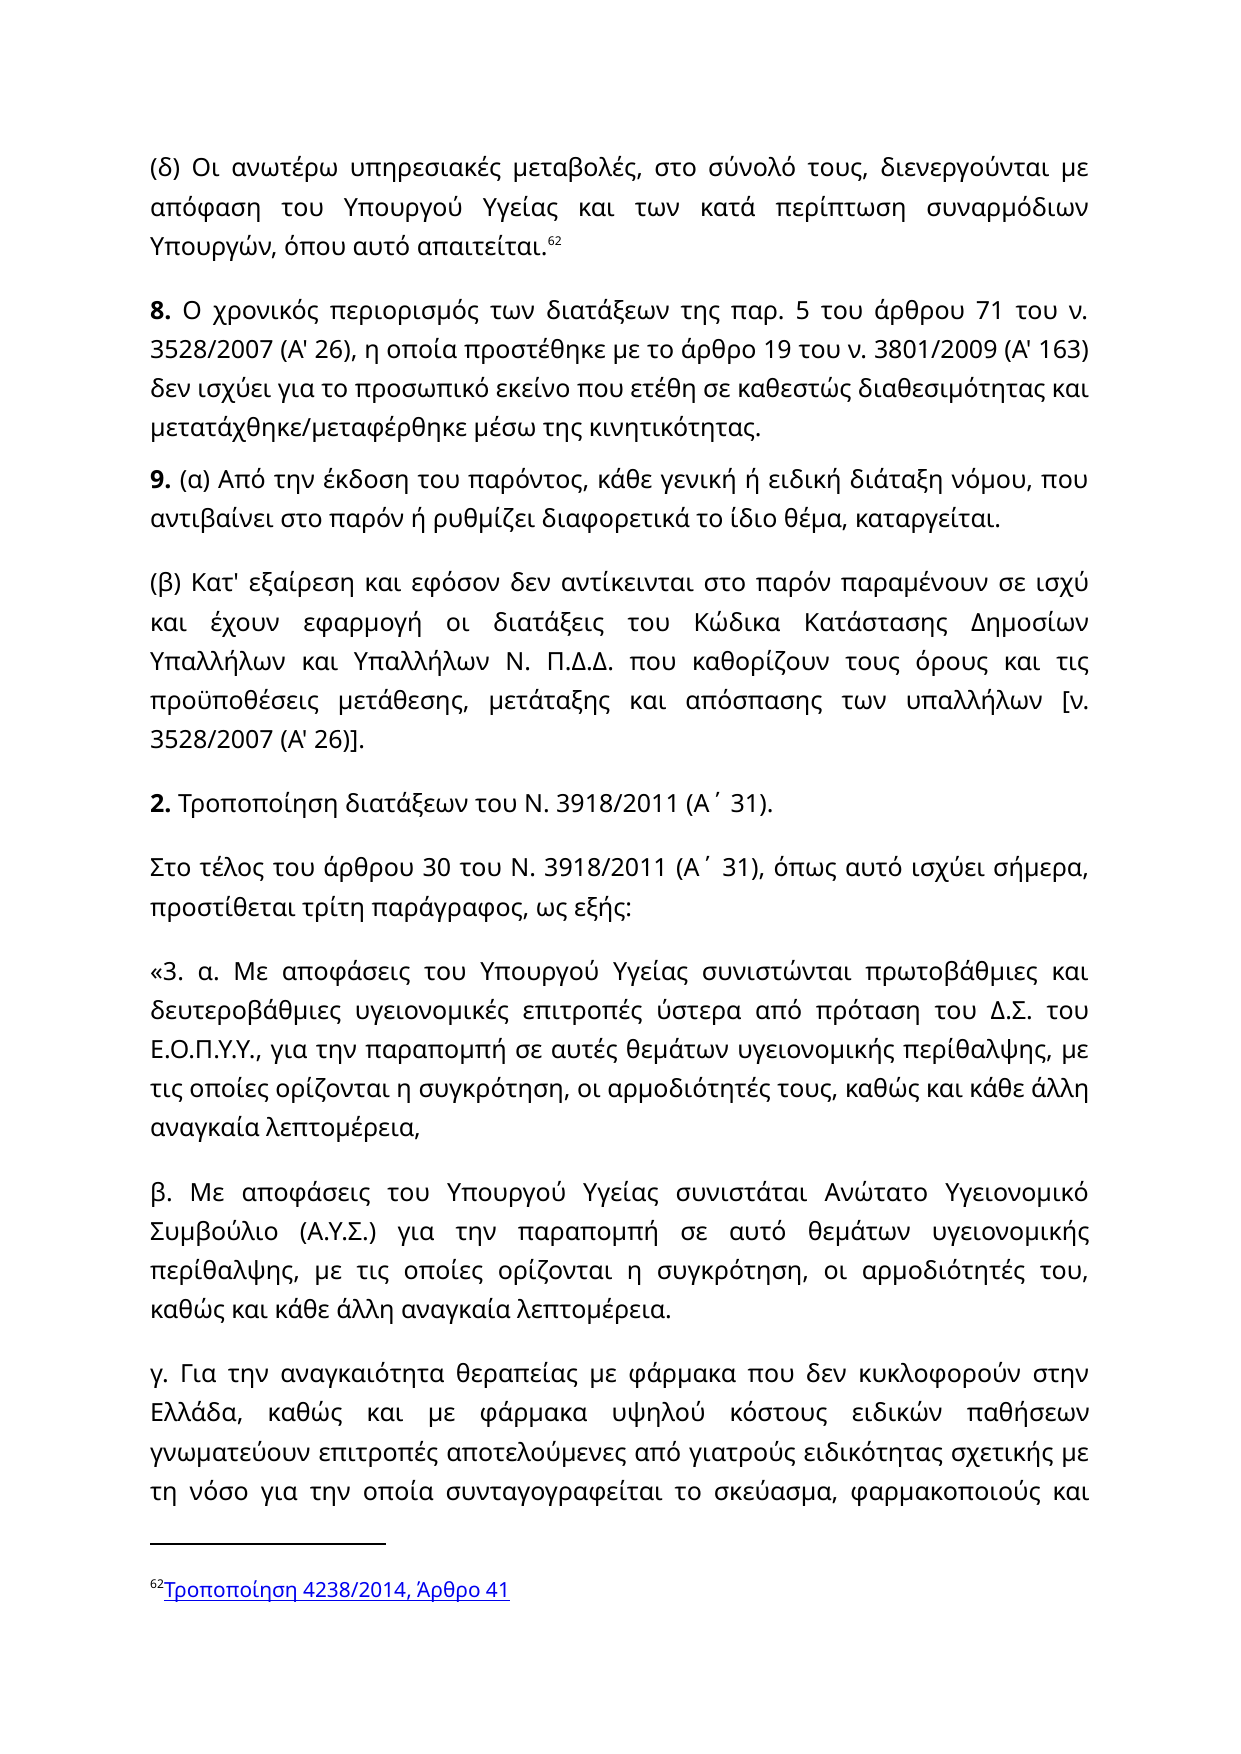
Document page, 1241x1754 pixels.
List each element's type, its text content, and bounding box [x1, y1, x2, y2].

text 8. Ο χρονικός περιορισμός των διατάξεων της παρ. 5 του άρθρου 71 του ν. 3528/2007 (Α' 26), η οποία προστέθηκε με το άρθρο 19 του ν. 3801/2009 (Α' 163) δεν ισχύει για το προσωπικό εκείνο που ετέθη σε καθεστώς διαθεσιμότητας και μετατάχθηκε/μεταφέρθηκε μέσω της κινητικότητας. [150, 292, 1090, 444]
text 2. Τροποποίηση διατάξεων του Ν. 3918/2011 (Α΄ 31). [150, 786, 1090, 820]
text γ. Για την αναγκαιότητα θεραπείας με φάρμακα που δεν κυκλοφορούν στην Ελλάδα, καθώς και με φάρμακα υψηλού κόστους ειδικών παθήσεων γνωματεύουν επιτροπές αποτελούμενες από γιατρούς ειδικότητας σχετικής με τη νόσο για την οποία συνταγογραφείται το σκεύασμα, φαρμακοποιούς και [150, 1356, 1090, 1507]
text 9. (α) Από την έκδοση του παρόντος, κάθε γενική ή ειδική διάταξη νόμου, που αντιβαίνει στο παρόν ή ρυθμίζει διαφορετικά το ίδιο θέμα, καταργείται. [150, 462, 1090, 535]
text (δ) Οι ανωτέρω υπηρεσιακές μεταβολές, στο σύνολό τους, διενεργούνται με απόφαση του Υπουργού Υγείας και των κατά περίπτωση συναρμόδιων Υπουργών, όπου αυτό απαιτείται. [150, 150, 1090, 262]
text «3. α. Με αποφάσεις του Υπουργού Υγείας συνιστώνται πρωτοβάθμιες και δευτεροβάθμιες υγειονομικές επιτροπές ύστερα από πρόταση του Δ.Σ. του Ε.Ο.Π.Υ.Υ., για την παραπομπή σε αυτές θεμάτων υγειονομικής περίθαλψης, με τις οποίες ορίζονται η συγκρότηση, οι αρμοδιότητές τους, καθώς και κάθε άλλη αναγκαία λεπτομέρεια, [150, 953, 1090, 1144]
text (β) Κατ' εξαίρεση και εφόσον δεν αντίκεινται στο παρόν παραμένουν σε ισχύ και έχουν εφαρμογή οι διατάξεις του Κώδικα Κατάστασης Δημοσίων Υπαλλήλων και Υπαλλήλων Ν. Π.Δ.Δ. που καθορίζουν τους όρους και τις προϋποθέσεις μετάθεσης, μετάταξης και απόσπασης των υπαλλήλων [ν. 3528/2007 (Α' 26)]. [150, 565, 1090, 756]
text Στο τέλος του άρθρου 30 του Ν. 3918/2011 (Α΄ 31), όπως αυτό ισχύει σήμερα, προστίθεται τρίτη παράγραφος, ως εξής: [150, 850, 1090, 923]
text β. Με αποφάσεις του Υπουργού Υγείας συνιστάται Ανώτατο Υγειονομικό Συμβούλιο (Α.Υ.Σ.) για την παραπομπή σε αυτό θεμάτων υγειονομικής περίθαλψης, με τις οποίες ορίζονται η συγκρότηση, οι αρμοδιότητές του, καθώς και κάθε άλλη αναγκαία λεπτομέρεια. [150, 1174, 1090, 1326]
text Τροποποίηση 4238/2014, Άρθρο 41 [150, 1576, 1090, 1604]
